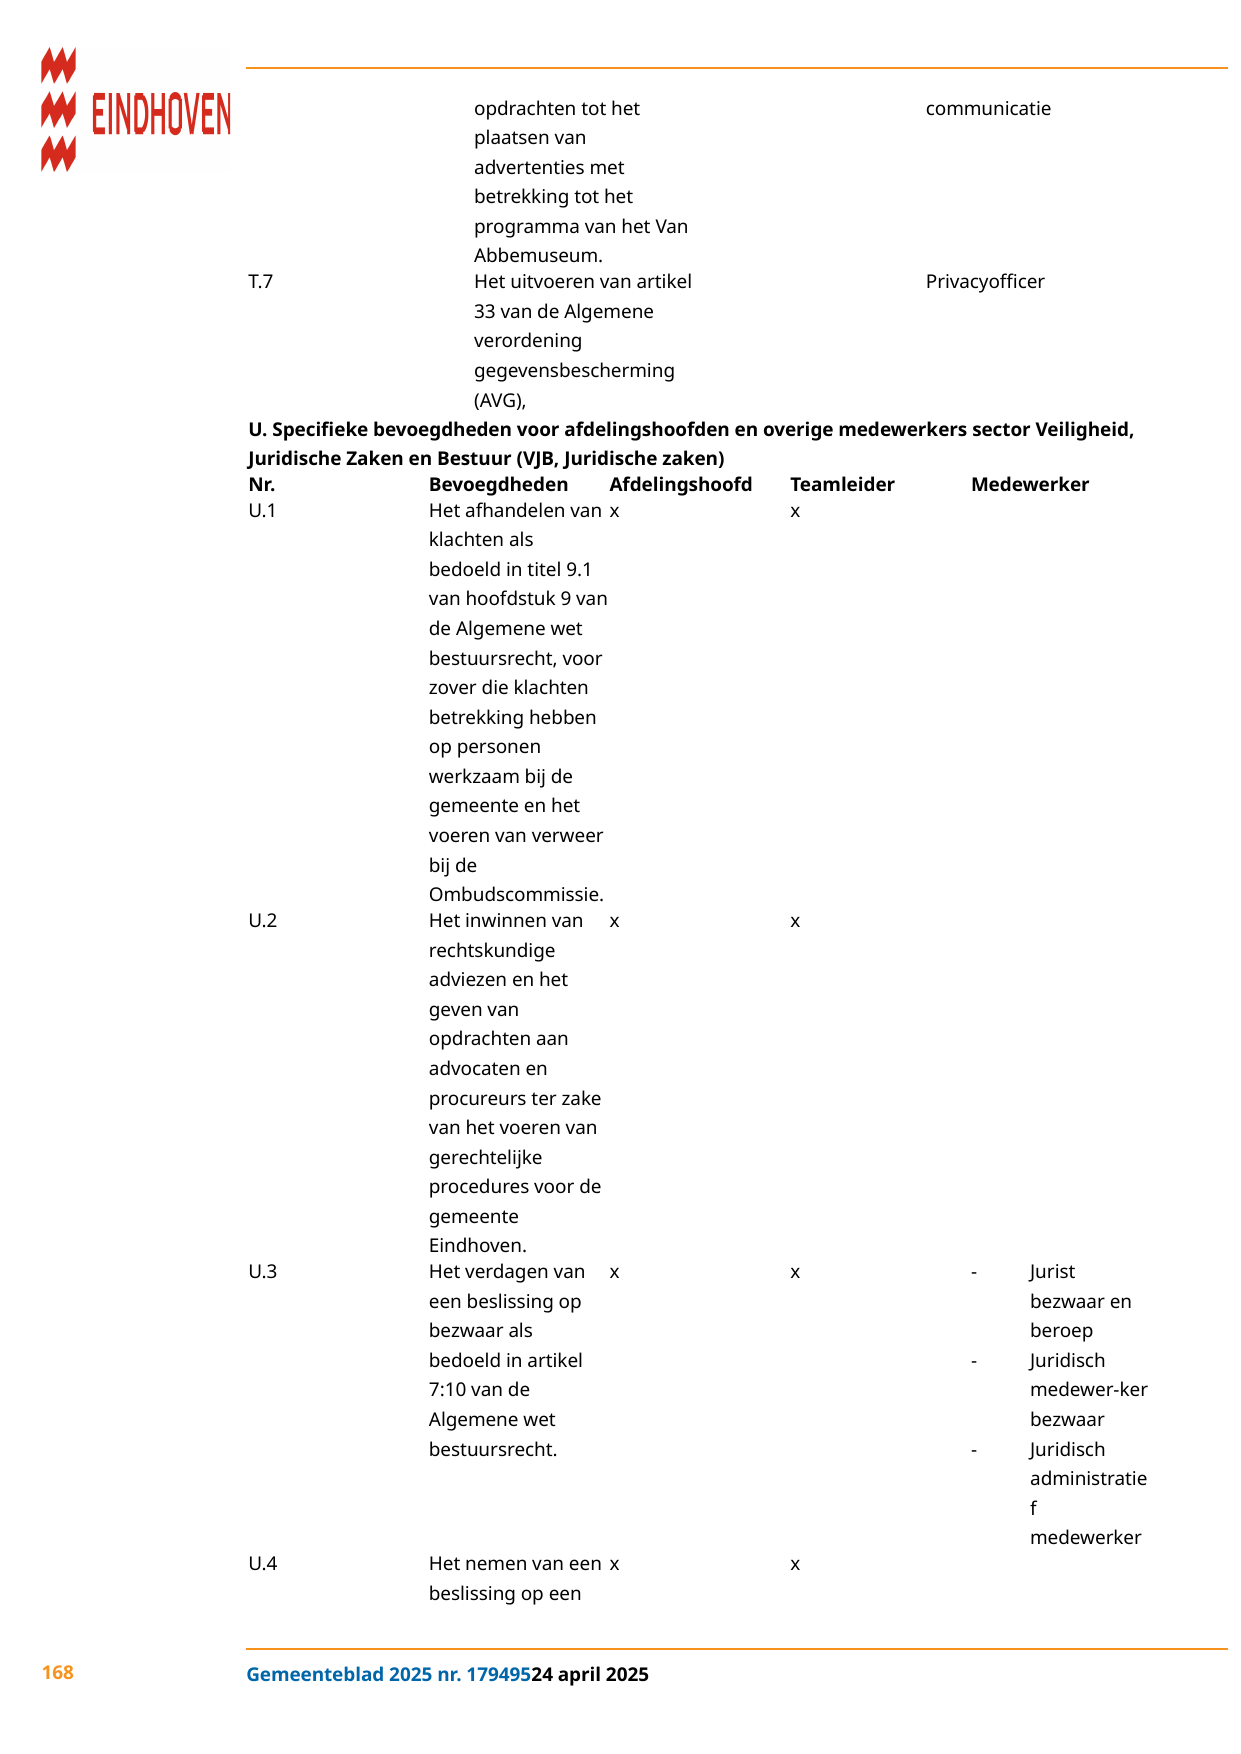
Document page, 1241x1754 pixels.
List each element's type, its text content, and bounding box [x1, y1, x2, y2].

table_cell Het nemen van een beslissing op een [429, 1550, 609, 1606]
table_header U. Specifieke bevoegdheden voor afdelingshoofden en overige medewerkers sector Veiligheid, Juridische Zaken en Bestuur (VJB, Juridische zaken) [248, 416, 1152, 471]
table_cell U.3 [248, 1258, 429, 1550]
table_cell Medewerker [971, 471, 1152, 497]
table_cell Teamleider [790, 471, 971, 497]
table_cell [971, 907, 1152, 1258]
table_cell x [609, 1550, 790, 1606]
table_cell [971, 1550, 1152, 1606]
table_cell Het uitvoeren van artikel 33 van de Algemene verordening gegevensbescherming (AVG), [474, 269, 700, 412]
table_cell [971, 497, 1152, 907]
table_cell communicatie [926, 95, 1152, 268]
table_cell Het inwinnen van rechtskundige adviezen en het geven van opdrachten aan advocaten en procureurs ter zake van het voeren van gerechtelijke procedures voor de gemeente Eindhoven. [429, 907, 609, 1258]
table_cell U.1 [248, 497, 429, 907]
table_cell T.7 [248, 269, 474, 412]
table_cell Privacyofficer [926, 269, 1152, 412]
table_cell Bevoegdheden [429, 471, 609, 497]
table_cell x [790, 907, 971, 1258]
table_cell x [790, 1550, 971, 1606]
table_cell Afdelingshoofd [609, 471, 790, 497]
table_cell Het verdagen van een beslissing op bezwaar als bedoeld in artikel 7:10 van de Algemene wet bestuursrecht. [429, 1258, 609, 1550]
picture [41, 47, 231, 172]
table_cell x [609, 497, 790, 907]
table_cell Het afhandelen van klachten als bedoeld in titel 9.1 van hoofdstuk 9 van de Algemene wet bestuursrecht, voor zover die klachten betrekking hebben op personen werkzaam bij de gemeente en het voeren van verweer bij de Ombudscommissie. [429, 497, 609, 907]
table_cell x [609, 907, 790, 1258]
table_cell x [790, 1258, 971, 1550]
table_cell x [609, 1258, 790, 1550]
table_cell Nr. [248, 471, 429, 497]
table_cell [700, 95, 926, 268]
table_cell U.2 [248, 907, 429, 1258]
table_cell opdrachten tot het plaatsen van advertenties met betrekking tot het programma van het Van Abbemuseum. [474, 95, 700, 268]
table_cell x [790, 497, 971, 907]
table_cell Jurist bezwaar en beroep Juridisch medewer-ker bezwaar Juridisch administratief medewerker [971, 1258, 1152, 1550]
table_cell [248, 95, 474, 268]
table_cell [700, 269, 926, 412]
table_cell U.4 [248, 1550, 429, 1606]
